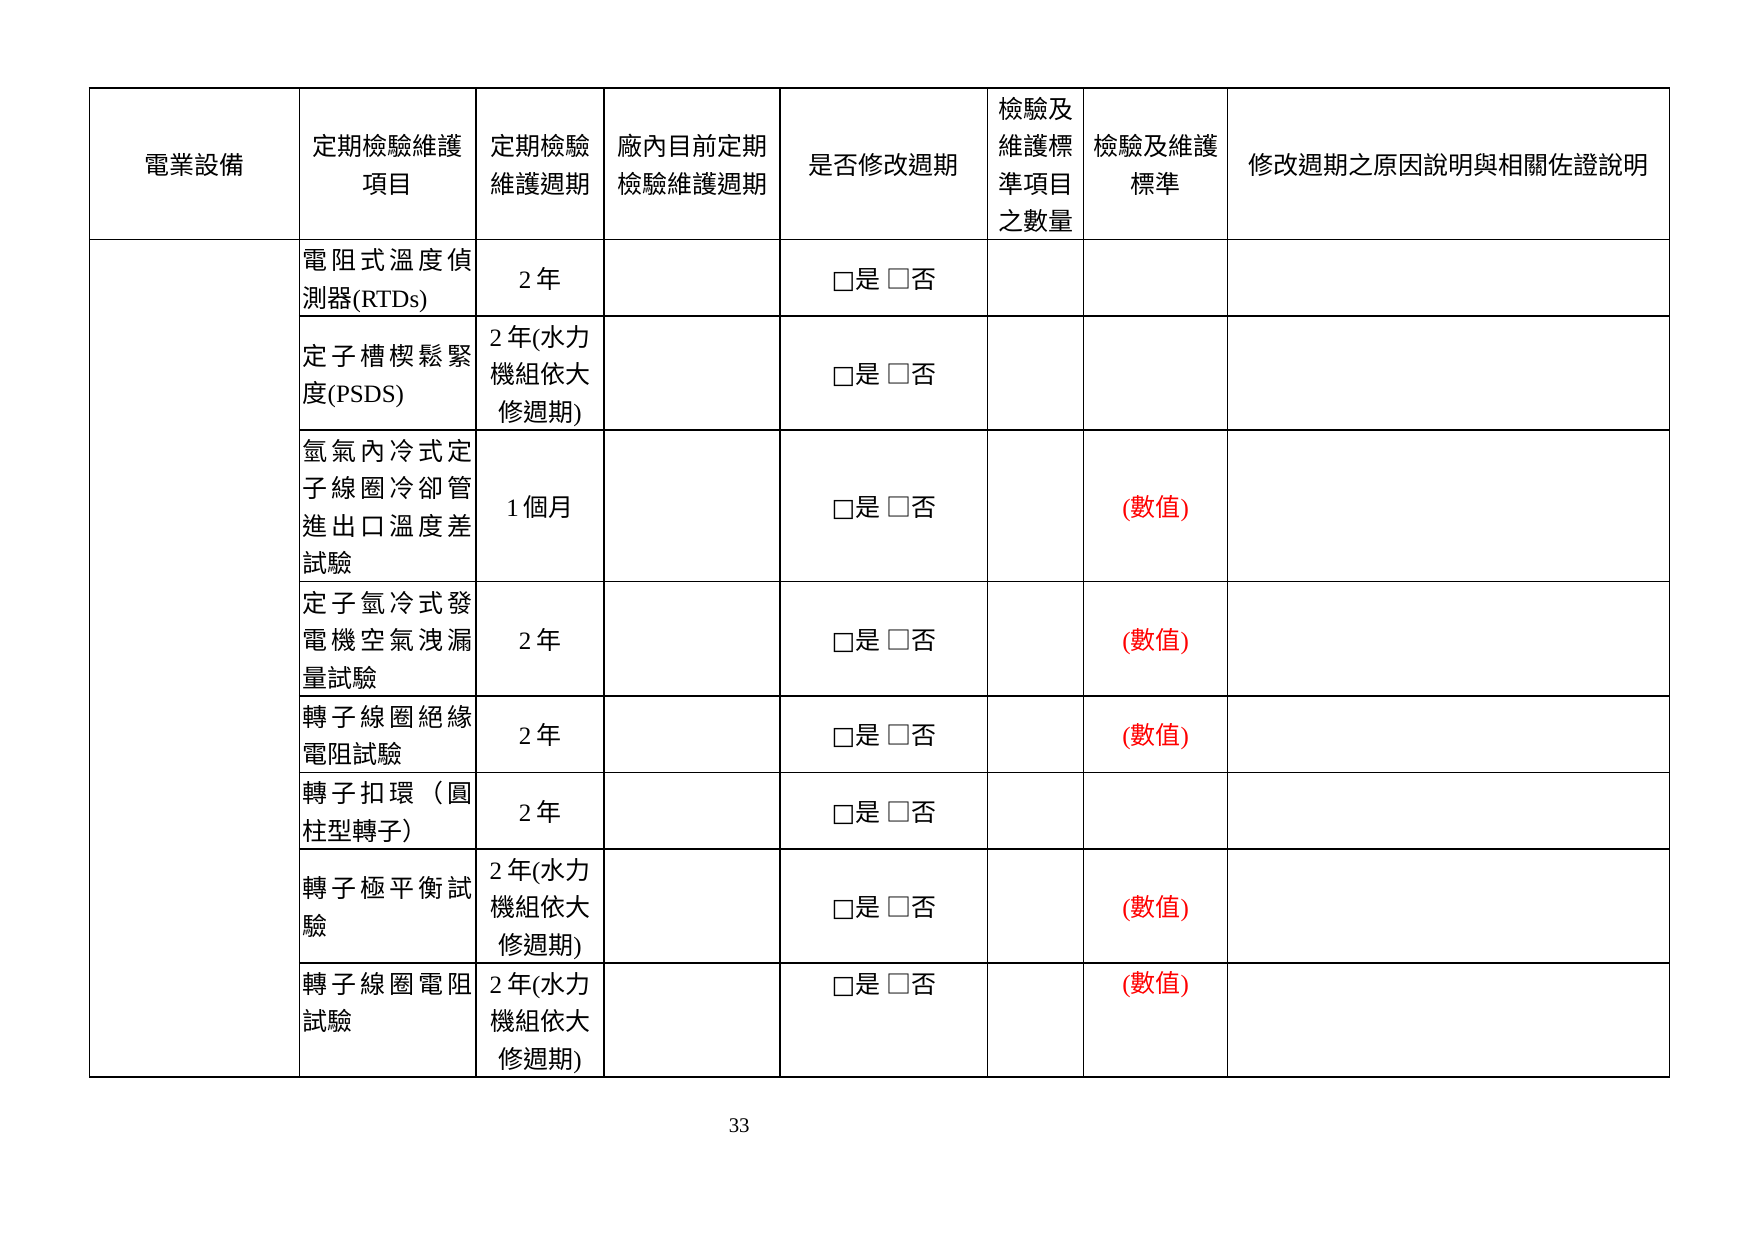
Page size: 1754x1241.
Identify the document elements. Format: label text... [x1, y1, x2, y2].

table_header 定期檢驗維護項目 [300, 89, 475, 239]
table_cell 2年(水力機組依大修週期) [477, 850, 603, 962]
table_header 定期檢驗維護週期 [477, 89, 603, 239]
table_cell □是 □否 [781, 240, 987, 315]
table_header 電業設備 [90, 89, 299, 239]
table_cell 2年 [477, 697, 603, 771]
table_header 廠內目前定期檢驗維護週期 [605, 89, 779, 239]
table_cell [605, 582, 779, 695]
table_header 檢驗及維護標準 [1084, 89, 1227, 239]
table_cell 2年 [477, 582, 603, 695]
table_cell [605, 850, 779, 962]
table_cell [1228, 964, 1669, 1076]
table_cell [1084, 240, 1227, 315]
table_cell [988, 431, 1083, 581]
table_cell [1228, 850, 1669, 962]
table_cell [1228, 240, 1669, 315]
table_cell □是 □否 [781, 431, 987, 581]
table_cell 氫氣內冷式定子線圈冷卻管進出口溫度差試驗 [300, 431, 475, 581]
table_cell □是 □否 [781, 697, 987, 771]
table_cell [988, 773, 1083, 848]
table_cell [1084, 773, 1227, 848]
table_cell [1228, 582, 1669, 695]
table_cell 2年 [477, 240, 603, 315]
table_cell [1228, 317, 1669, 429]
table_cell 定子槽楔鬆緊度(PSDS) [300, 317, 475, 429]
table_cell [605, 697, 779, 771]
table_cell [1228, 431, 1669, 581]
table_cell □是 □否 [781, 964, 987, 1076]
table_cell 2年(水力機組依大修週期) [477, 964, 603, 1076]
table_cell □是 □否 [781, 582, 987, 695]
table_cell [605, 431, 779, 581]
table_cell [988, 240, 1083, 315]
table_cell 2年(水力機組依大修週期) [477, 317, 603, 429]
table_cell (數值) [1084, 964, 1227, 1076]
table_cell [605, 240, 779, 315]
table_cell □是 □否 [781, 850, 987, 962]
table_header 是否修改週期 [781, 89, 987, 239]
table_header 修改週期之原因說明與相關佐證說明 [1228, 89, 1669, 239]
table_cell [1228, 773, 1669, 848]
table_cell [988, 850, 1083, 962]
table_cell □是 □否 [781, 317, 987, 429]
table_cell [605, 773, 779, 848]
table_cell [988, 582, 1083, 695]
table_cell (數值) [1084, 850, 1227, 962]
table_cell [988, 317, 1083, 429]
table_cell 轉子線圈絕緣電阻試驗 [300, 697, 475, 771]
table_cell [1084, 317, 1227, 429]
table_cell [605, 317, 779, 429]
table_cell (數值) [1084, 582, 1227, 695]
table_cell 轉子極平衡試驗 [300, 850, 475, 962]
table_cell 1個月 [477, 431, 603, 581]
table_cell [90, 240, 299, 1076]
table_cell [988, 964, 1083, 1076]
table_cell 轉子扣環（圓柱型轉子） [300, 773, 475, 848]
table_cell 定子氫冷式發電機空氣洩漏量試驗 [300, 582, 475, 695]
table_cell [988, 697, 1083, 771]
table_cell 轉子線圈電阻試驗 [300, 964, 475, 1076]
table_cell 2年 [477, 773, 603, 848]
table_cell (數值) [1084, 431, 1227, 581]
table_cell 電阻式溫度偵測器(RTDs) [300, 240, 475, 315]
table_cell (數值) [1084, 697, 1227, 771]
table_cell [1228, 697, 1669, 771]
table_cell □是 □否 [781, 773, 987, 848]
table_cell [605, 964, 779, 1076]
table_header 檢驗及維護標準項目之數量 [988, 89, 1083, 239]
